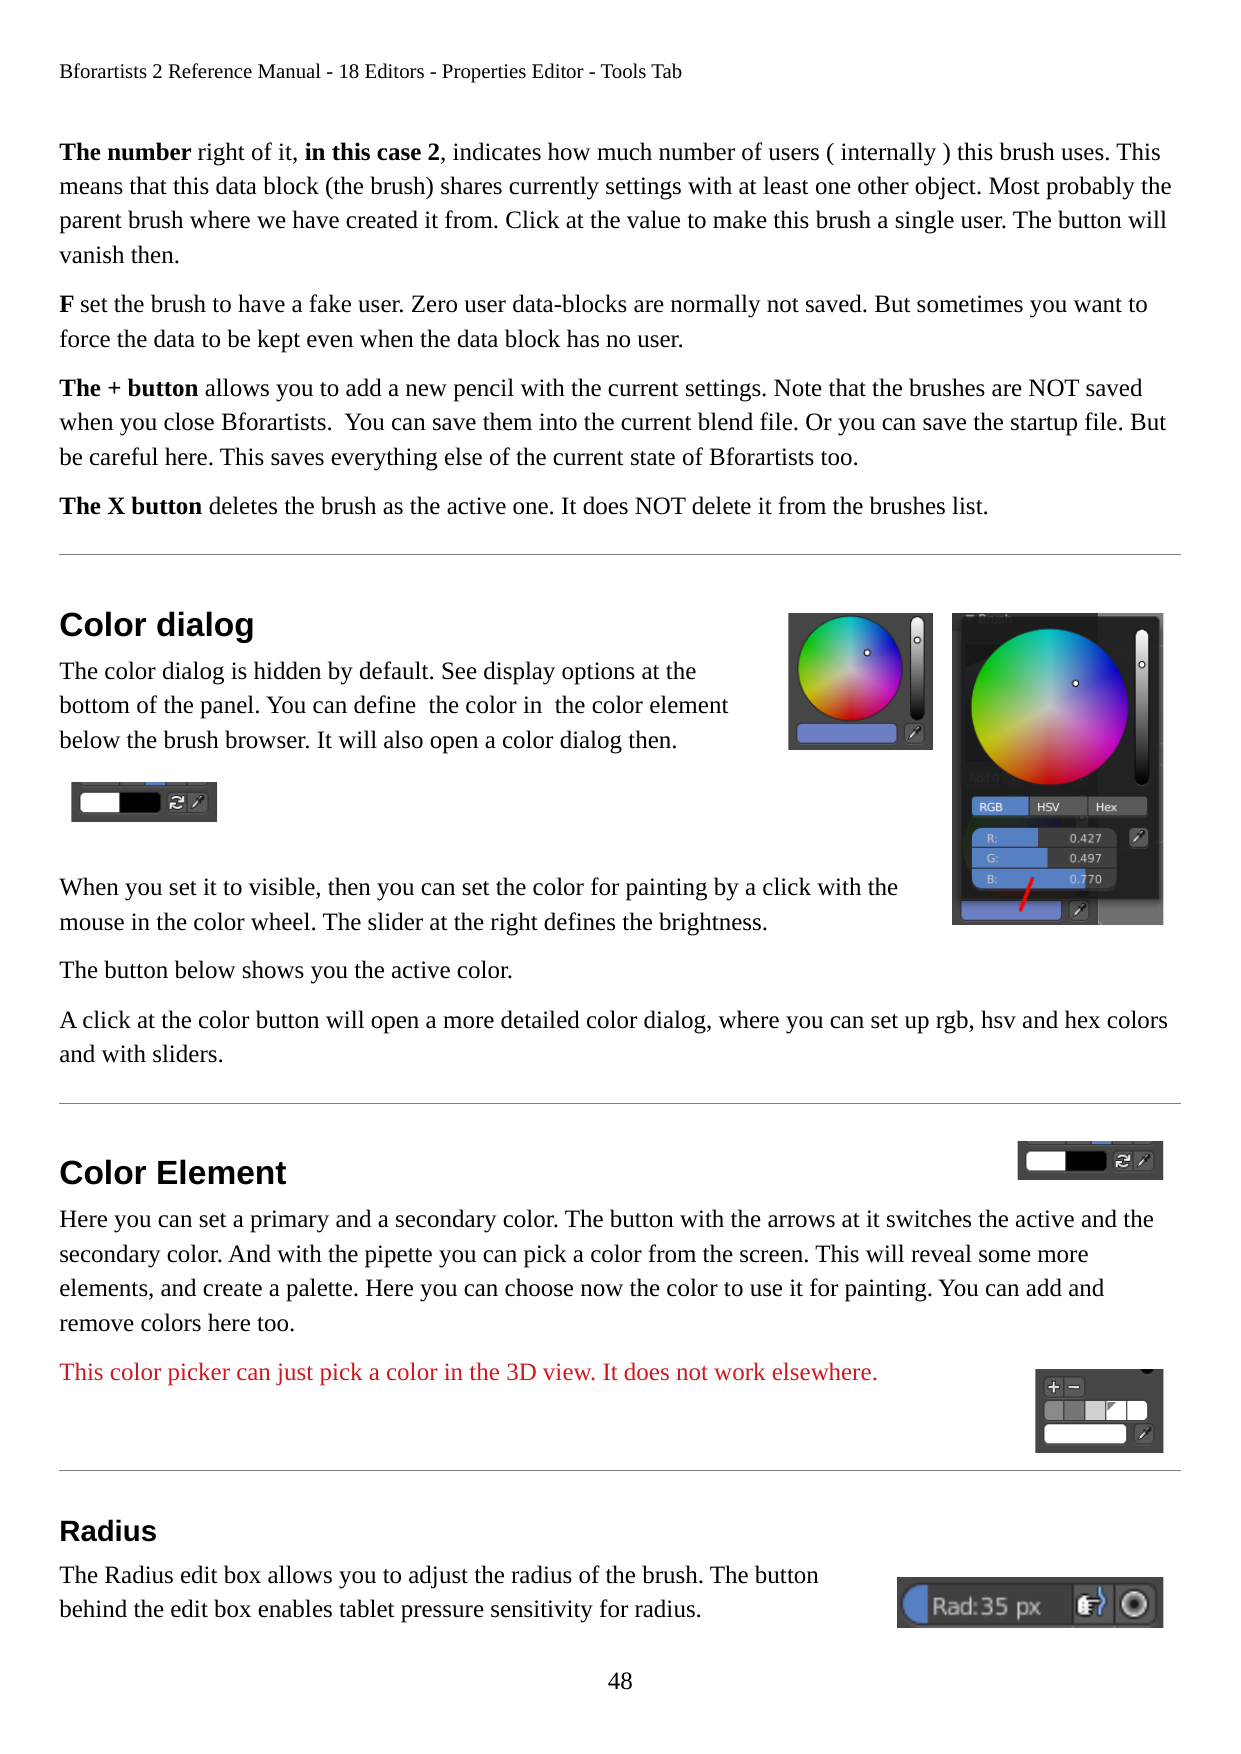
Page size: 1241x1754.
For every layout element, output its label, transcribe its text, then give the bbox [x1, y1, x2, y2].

subtitle Radius [59, 1514, 1181, 1547]
picture [71, 782, 218, 822]
subtitle Color dialog [59, 605, 1181, 643]
text A click at the color button will open a more detailed color dialog, where you can set up rgb, hsv and hex colors and with sliders. [59, 1005, 1181, 1068]
picture [897, 1577, 1164, 1628]
text The number right of it, in this case 2, indicates how much number of users ( internally ) this brush uses. This means that this data block (the brush) shares currently settings with at least one other object. Most probably the parent brush where we have created it from. Click at the value to make this brush a single user. The button will vanish then. [59, 137, 1181, 269]
subtitle Color Element [59, 1153, 1181, 1192]
picture [952, 613, 1164, 925]
text The Radius edit box allows you to adjust the radius of the brush. The button behind the edit box enables tablet pressure sensitivity for radius. [59, 1560, 1181, 1623]
text The button below shows you the active color. [59, 956, 1181, 984]
picture [788, 613, 933, 750]
text This color picker can just pick a color in the 3D view. It does not work elsewhere. [59, 1357, 1181, 1386]
text Here you can set a primary and a secondary color. The button with the arrows at it switches the active and the secondary color. And with the pipette you can pick a color from the screen. This will reveal some more elements, and create a palette. Here you can choose now the color to use it for painting. You can add and remove colors here too. [59, 1204, 1181, 1337]
text The + button allows you to add a new pencil with the current settings. Note that the brushes are NOT saved when you close Bforartists. You can save them into the current blend file. Or you can save the startup file. But be careful here. This saves everything else of the current state of Bforartists too. [59, 373, 1181, 470]
text The X button deletes the brush as the active one. It does NOT delete it from the brushes list. [59, 491, 1181, 519]
text When you set it to visible, then you can set the color for painting by a click with the mouse in the color wheel. The slider at the right defines the brightness. [59, 872, 1181, 935]
text The color dialog is hidden by default. See display options at the bottom of the panel. You can define the color in the color element below the brush browser. It will also open a color dialog then. [59, 656, 952, 754]
picture [1017, 1141, 1164, 1180]
picture [1035, 1369, 1164, 1453]
text F set the brush to have a fake user. Zero user data-blocks are normally not saved. But sometimes you want to force the data to be kept even when the data block has no user. [59, 289, 1181, 352]
